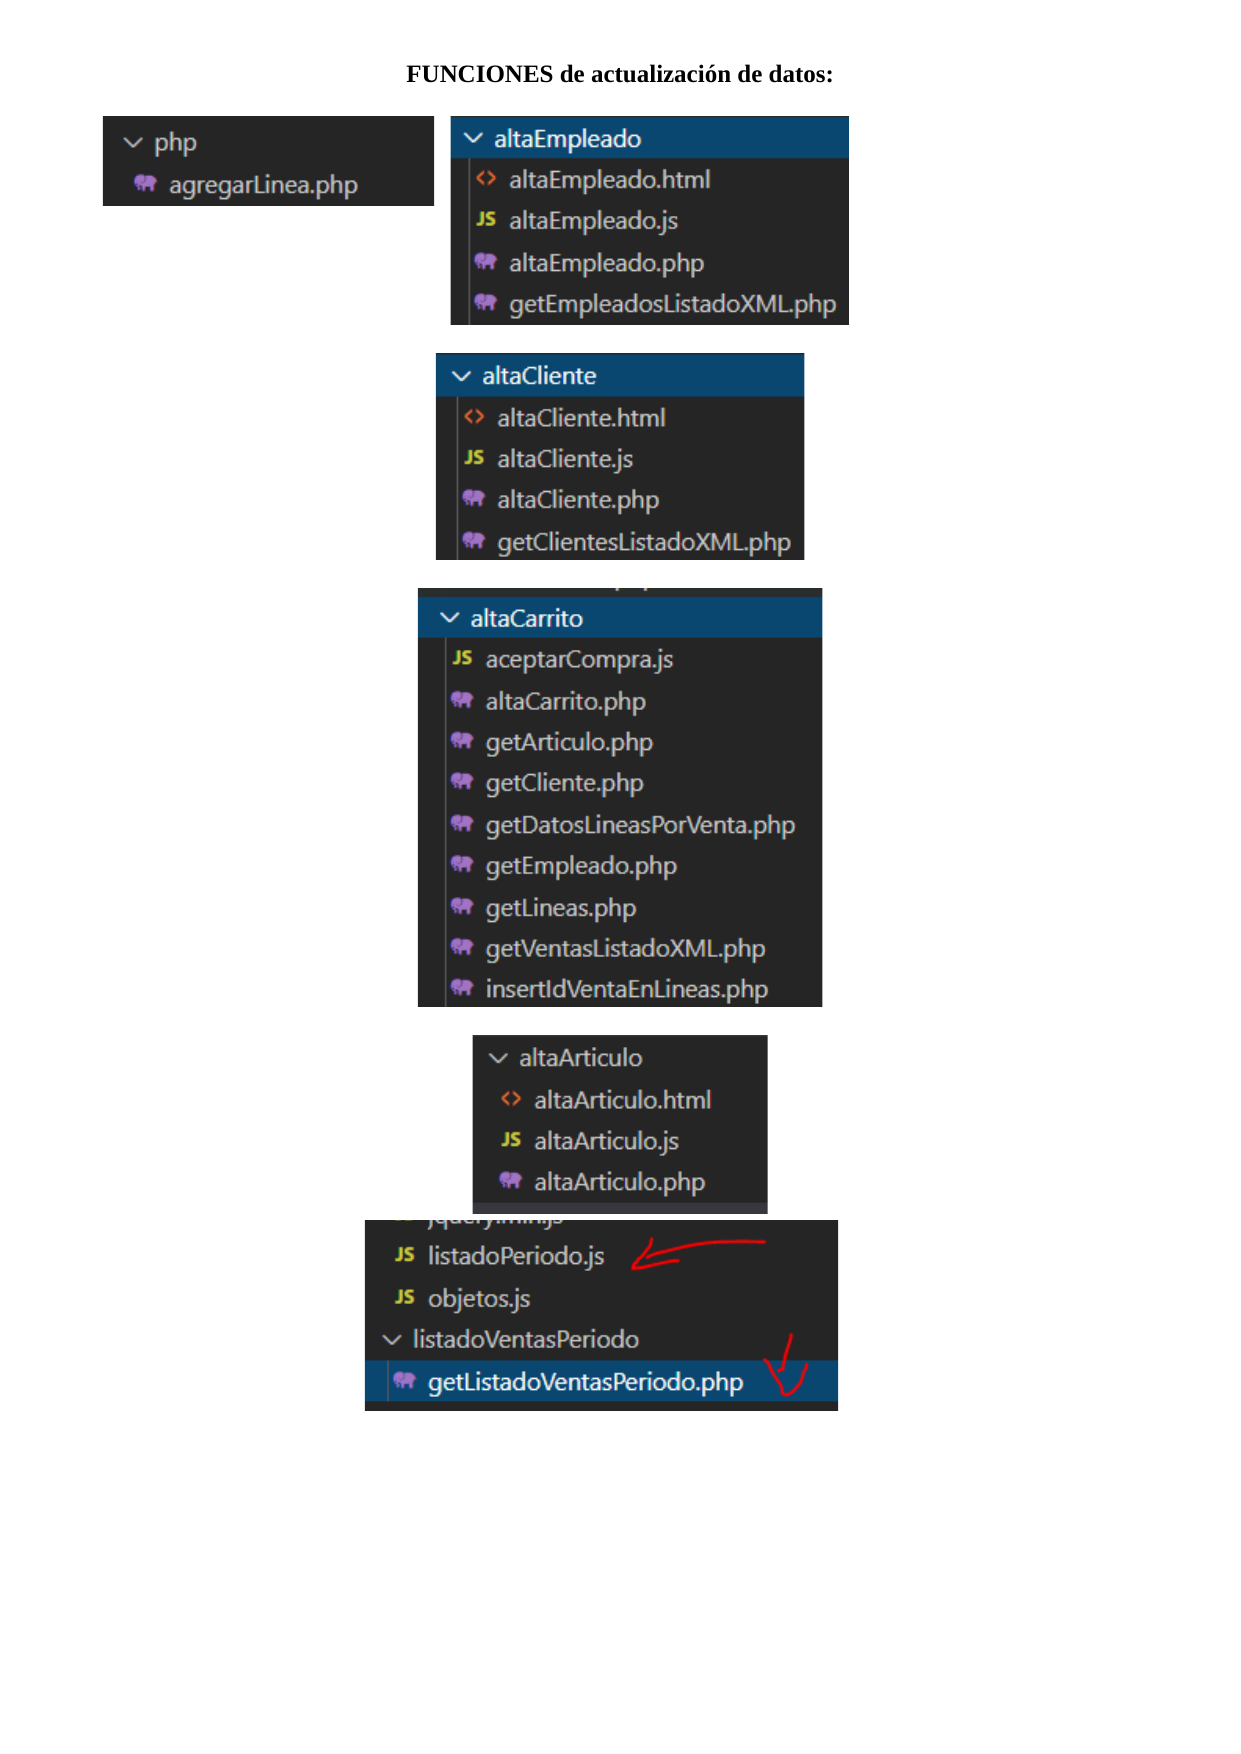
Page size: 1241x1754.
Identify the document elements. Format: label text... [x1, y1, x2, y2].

text FUNCIONES de actualización de datos: [59, 59, 1181, 88]
picture [364, 1220, 839, 1411]
picture [102, 116, 435, 206]
picture [435, 353, 805, 560]
picture [417, 588, 823, 1007]
picture [472, 1035, 768, 1214]
picture [450, 116, 849, 325]
